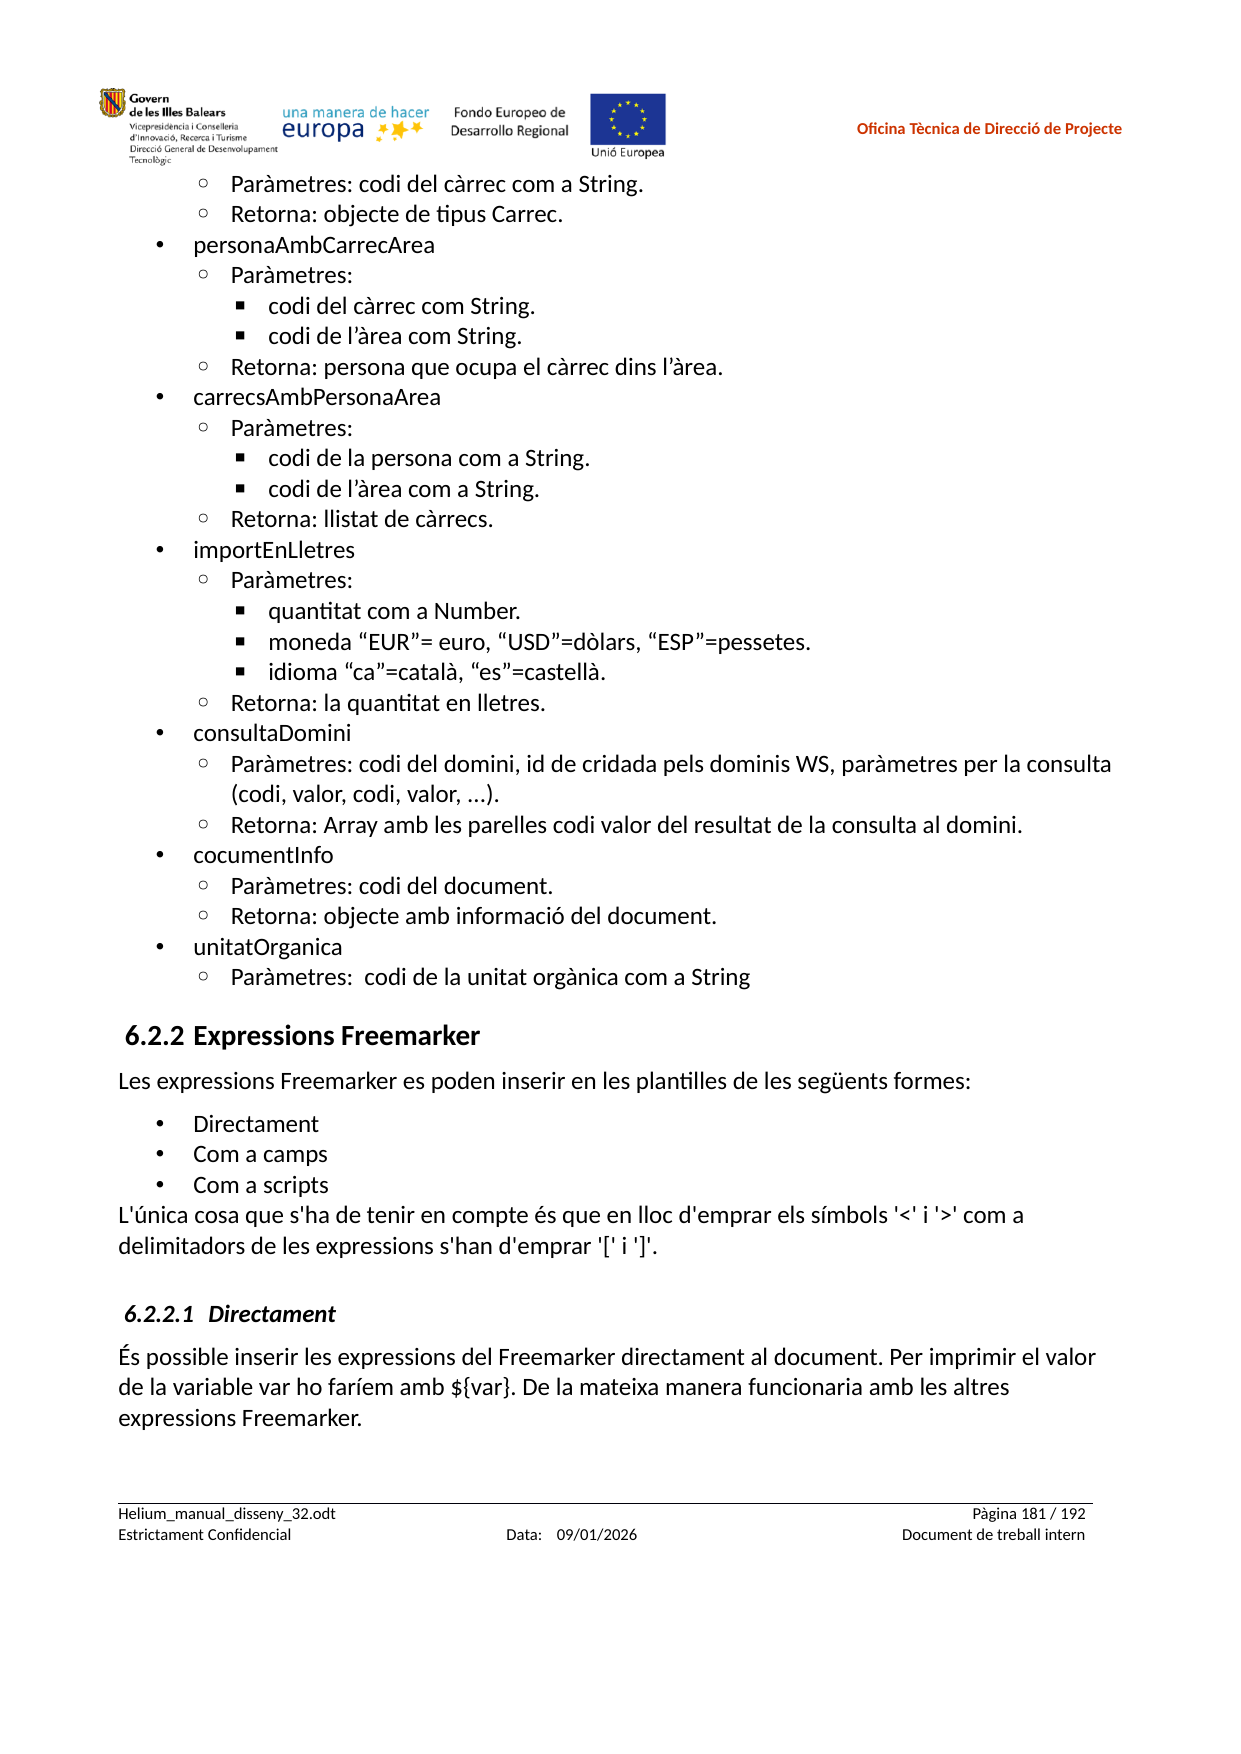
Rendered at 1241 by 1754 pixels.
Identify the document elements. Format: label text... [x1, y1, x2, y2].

list importEnLletres [156, 534, 1122, 565]
list Directament [156, 1108, 1122, 1139]
subtitle Expressions Freemarker [118, 1017, 1122, 1053]
list codi del càrrec com String. [231, 290, 1122, 321]
list Retorna: objecte de tipus Carrec. [193, 198, 1122, 229]
list Com a camps [156, 1139, 1122, 1169]
list Retorna: la quantitat en lletres. [193, 687, 1122, 717]
list Retorna: persona que ocupa el càrrec dins l’àrea. [193, 351, 1122, 382]
list Paràmetres: codi del document. [193, 870, 1122, 900]
list codi de l’àrea com String. [231, 321, 1122, 351]
text Les expressions Freemarker es poden inserir en les plantilles de les següents formes: [118, 1065, 1122, 1096]
list Paràmetres: [193, 565, 1122, 595]
list Retorna: objecte amb informació del document. [193, 900, 1122, 931]
list cocumentInfo [156, 839, 1122, 870]
list personaAmbCarrecArea [156, 229, 1122, 259]
list Paràmetres: [193, 259, 1122, 290]
text És possible inserir les expressions del Freemarker directament al document. Per imprimir el valor de la variable var ho faríem amb ${var}. De la mateixa manera funcionaria amb les altres expressions Freemarker. [118, 1341, 1122, 1433]
list moneda “EUR”= euro, “USD”=dòlars, “ESP”=pessetes. [231, 626, 1122, 656]
list unitatOrganica [156, 931, 1122, 961]
list quantitat com a Number. [231, 595, 1122, 626]
list idioma “ca”=català, “es”=castellà. [231, 656, 1122, 687]
list consultaDomini [156, 717, 1122, 748]
text L'única cosa que s'ha de tenir en compte és que en lloc d'emprar els símbols '<' i '>' com a delimitadors de les expressions s'han d'emprar '[' i ']'. [118, 1200, 1122, 1261]
list codi de l’àrea com a String. [231, 473, 1122, 504]
list Paràmetres: codi del càrrec com a String. [193, 168, 1122, 198]
list codi de la persona com a String. [231, 443, 1122, 473]
list Paràmetres: codi de la unitat orgànica com a String [193, 961, 1122, 992]
list Retorna: llistat de càrrecs. [193, 504, 1122, 534]
subtitle Directament [118, 1298, 1122, 1328]
list Paràmetres: [193, 412, 1122, 443]
list Paràmetres: codi del domini, id de cridada pels dominis WS, paràmetres per la consulta (codi, valor, codi, valor, ...). [193, 748, 1122, 809]
list carrecsAmbPersonaArea [156, 382, 1122, 412]
list Com a scripts [156, 1169, 1122, 1200]
picture [99, 87, 668, 166]
list Retorna: Array amb les parelles codi valor del resultat de la consulta al domini. [193, 809, 1122, 839]
